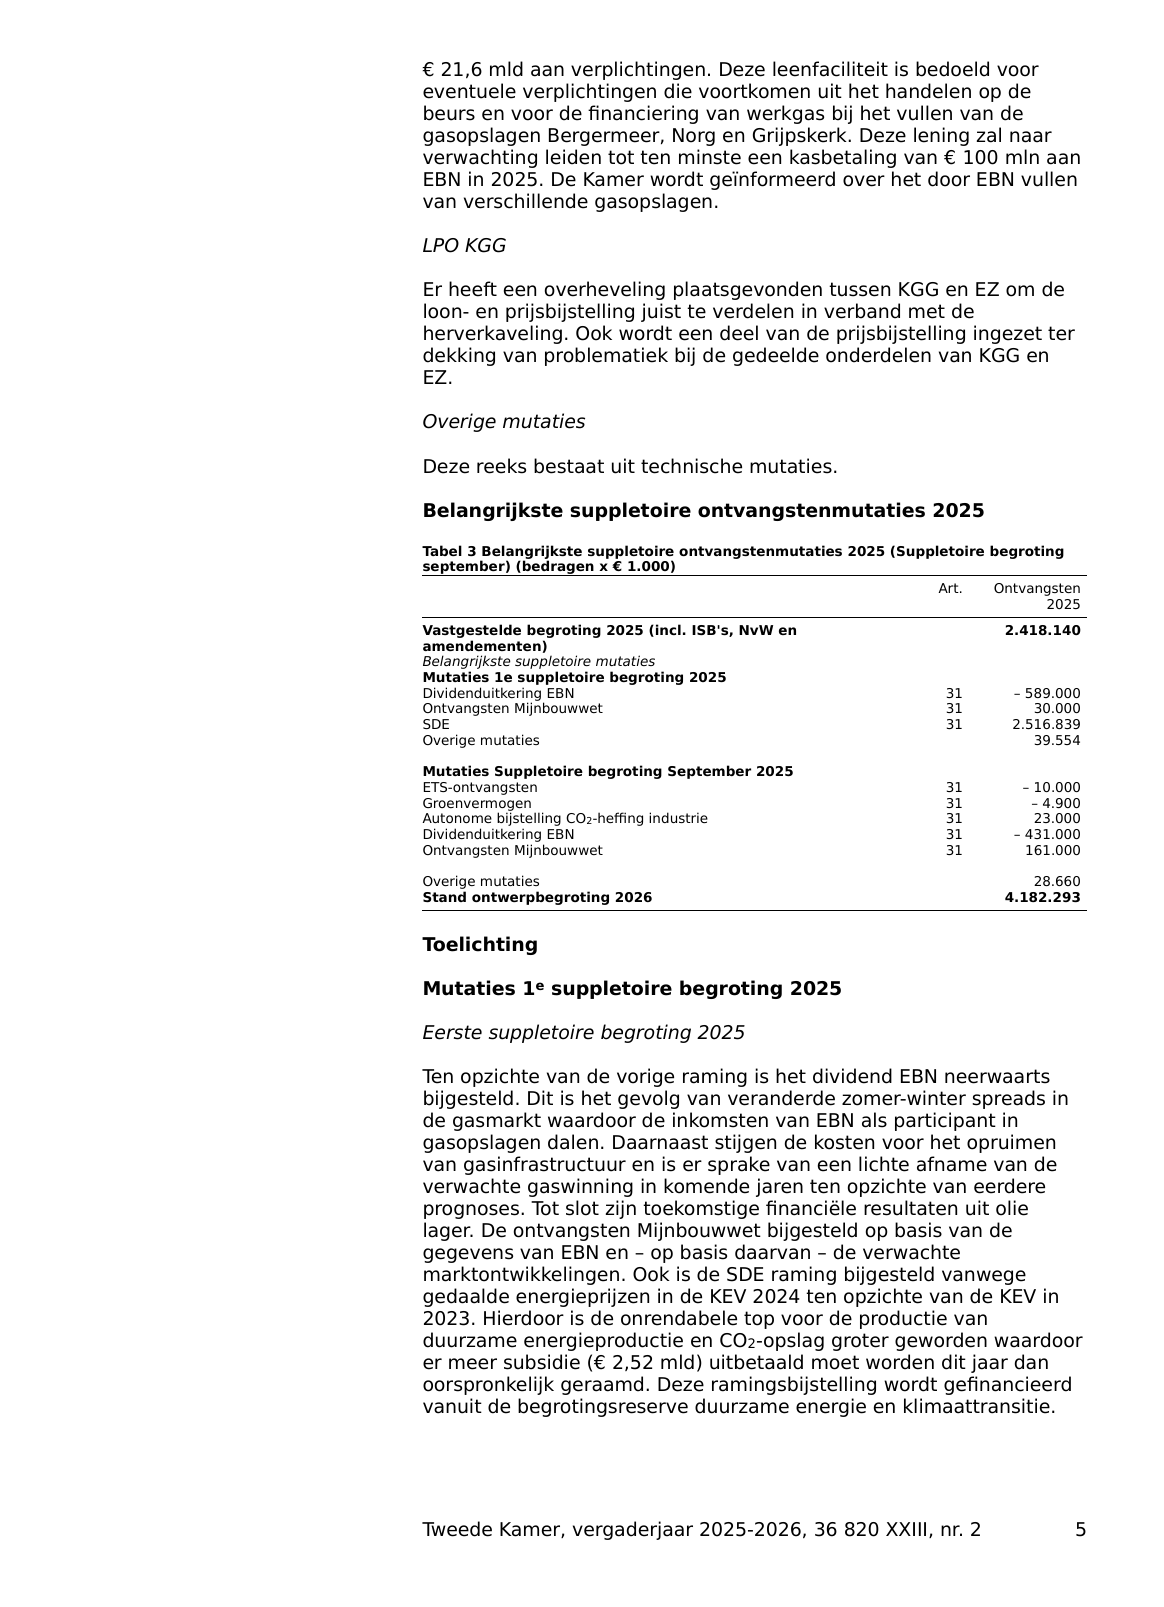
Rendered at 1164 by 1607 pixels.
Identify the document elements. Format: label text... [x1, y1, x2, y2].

subtitle Mutaties 1e suppletoire begroting 2025 [422, 978, 1087, 1000]
subtitle LPO KGG [422, 235, 1087, 257]
table_cell Overige mutaties [422, 733, 850, 748]
subtitle Belangrijkste suppletoire ontvangstenmutaties 2025 [422, 500, 1087, 522]
table_cell SDE [422, 717, 850, 733]
table_cell Vastgestelde begroting 2025 (incl. ISB's, NvW en amendementen) [422, 618, 850, 654]
table_cell Mutaties Suppletoire begroting September 2025 [422, 764, 850, 780]
text Ten opzichte van de vorige raming is het dividend EBN neerwaarts bijgesteld. Dit is het gevolg van veranderde zomer-winter spreads in de gasmarkt waardoor de inkomsten van EBN als participant in gasopslagen dalen. Daarnaast stijgen de kosten voor het opruimen van gasinfrastructuur en is er sprake van een lichte afname van de verwachte gaswinning in komende jaren ten opzichte van eerdere prognoses. Tot slot zijn toekomstige financiële resultaten uit olie lager. De ontvangsten Mijnbouwwet bijgesteld op basis van de gegevens van EBN en – op basis daarvan – de verwachte marktontwikkelingen. Ook is de SDE raming bijgesteld vanwege gedaalde energieprijzen in de KEV 2024 ten opzichte van de KEV in 2023. Hierdoor is de onrendabele top voor de productie van duurzame energieproductie en CO2-opslag groter geworden waardoor er meer subsidie (€ 2,52 mld) uitbetaald moet worden dit jaar dan oorspronkelijk geraamd. Deze ramingsbijstelling wordt gefinancieerd vanuit de begrotingsreserve duurzame energie en klimaattransitie. [422, 1066, 1087, 1418]
table_cell 31 [850, 843, 968, 858]
table_cell [969, 654, 1087, 670]
table_cell [969, 859, 1087, 874]
table_cell [422, 576, 850, 617]
table_cell [850, 618, 968, 654]
table_cell [850, 670, 968, 686]
table_cell Dividenduitkering EBN [422, 827, 850, 843]
table_cell 161.000 [969, 843, 1087, 858]
table_cell 31 [850, 717, 968, 733]
table_cell Ontvangsten Mijnbouwwet [422, 701, 850, 717]
table_cell – 589.000 [969, 686, 1087, 701]
table_cell – 4.900 [969, 796, 1087, 811]
table_cell 23.000 [969, 811, 1087, 827]
subtitle Toelichting [422, 934, 1087, 956]
table_cell [850, 859, 968, 874]
table_cell – 431.000 [969, 827, 1087, 843]
table_cell [850, 874, 968, 890]
table_cell Ontvangsten Mijnbouwwet [422, 843, 850, 858]
table_cell [850, 890, 968, 910]
table_cell ETS-ontvangsten [422, 780, 850, 796]
table_cell 2.418.140 [969, 618, 1087, 654]
table_cell [969, 749, 1087, 764]
table_cell 2.516.839 [969, 717, 1087, 733]
table_cell 39.554 [969, 733, 1087, 748]
table_cell 28.660 [969, 874, 1087, 890]
table_cell – 10.000 [969, 780, 1087, 796]
table_cell 31 [850, 686, 968, 701]
table_cell 31 [850, 796, 968, 811]
subtitle Overige mutaties [422, 411, 1087, 433]
table_cell 31 [850, 701, 968, 717]
table_cell [422, 749, 850, 764]
table_cell [850, 733, 968, 748]
table_cell [969, 670, 1087, 686]
table_cell 31 [850, 811, 968, 827]
table_cell Dividenduitkering EBN [422, 686, 850, 701]
table_cell 31 [850, 780, 968, 796]
table_cell [850, 764, 968, 780]
subtitle Eerste suppletoire begroting 2025 [422, 1022, 1087, 1044]
table_cell [422, 859, 850, 874]
table_cell Autonome bijstelling CO2-heffing industrie [422, 811, 850, 827]
table_cell Belangrijkste suppletoire mutaties [422, 654, 850, 670]
table_cell Mutaties 1e suppletoire begroting 2025 [422, 670, 850, 686]
table_cell Art. [850, 576, 968, 617]
table_cell Ontvangsten 2025 [969, 576, 1087, 617]
table_header Tabel 3 Belangrijkste suppletoire ontvangstenmutaties 2025 (Suppletoire begroting september) (bedragen x € 1.000) [422, 544, 1087, 575]
table_cell 30.000 [969, 701, 1087, 717]
table_cell [850, 749, 968, 764]
table_cell Overige mutaties [422, 874, 850, 890]
text Er heeft een overheveling plaatsgevonden tussen KGG en EZ om de loon- en prijsbijstelling juist te verdelen in verband met de herverkaveling. Ook wordt een deel van de prijsbijstelling ingezet ter dekking van problematiek bij de gedeelde onderdelen van KGG en EZ. [422, 279, 1087, 389]
table_cell Groenvermogen [422, 796, 850, 811]
text Deze reeks bestaat uit technische mutaties. [422, 456, 1087, 477]
table_cell Stand ontwerpbegroting 2026 [422, 890, 850, 910]
table_cell 31 [850, 827, 968, 843]
table_cell [969, 764, 1087, 780]
table_cell 4.182.293 [969, 890, 1087, 910]
table_cell [850, 654, 968, 670]
text € 21,6 mld aan verplichtingen. Deze leenfaciliteit is bedoeld voor eventuele verplichtingen die voortkomen uit het handelen op de beurs en voor de financiering van werkgas bij het vullen van de gasopslagen Bergermeer, Norg en Grijpskerk. Deze lening zal naar verwachting leiden tot ten minste een kasbetaling van € 100 mln aan EBN in 2025. De Kamer wordt geïnformeerd over het door EBN vullen van verschillende gasopslagen. [422, 59, 1087, 213]
